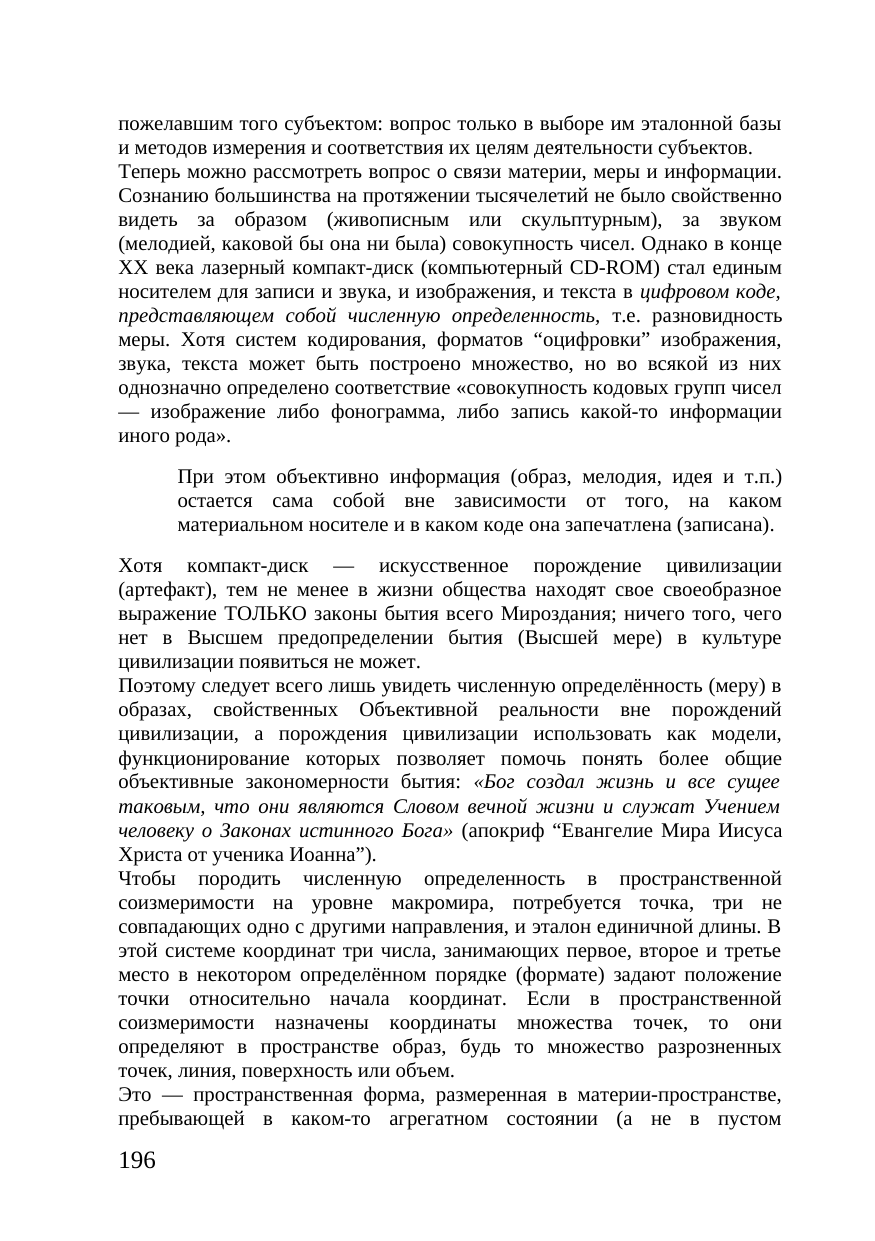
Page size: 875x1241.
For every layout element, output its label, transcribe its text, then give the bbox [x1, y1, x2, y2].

text Чтобы породить численную определенность в пространственной соизмеримости на уровне макромира, потребуется точка, три не совпадающих одно с другими направления, и эталон единичной длины. В этой системе координат три числа, занимающих первое, второе и третье место в некотором определённом порядке (формате) задают положение точки относительно начала координат. Если в пространственной соизмеримости назначены координаты множества точек, то они определяют в пространстве образ, будь то множество разрозненных точек, линия, поверхность или объем. [118, 866, 783, 1082]
text Теперь можно рассмотреть вопрос о связи материи, меры и информации. Сознанию большинства на протяжении тысячелетий не было свойственно видеть за образом (живописным или скульптурным), за звуком (мелодией, каковой бы она ни была) совокупность чисел. Однако в конце ХХ века лазерный компакт-диск (компьютерный CD-ROM) стал единым носителем для записи и звука, и изображения, и текста в цифровом коде, представляющем собой численную определенность, т.е. разновидность меры. Хотя систем кодирования, форматов “оцифровки” изображения, звука, текста может быть построено множество, но во всякой из них однозначно определено соответствие «совокупность кодовых групп чисел — изображение либо фонограмма, либо запись какой-то информации иного рода». [118, 159, 783, 447]
text Это — пространственная форма, размеренная в материи-пространстве, пребывающей в каком-то агрегатном состоянии (а не в пустом [118, 1082, 783, 1130]
text Поэтому следует всего лишь увидеть численную определённость (меру) в образах, свойственных Объективной реальности вне порождений цивилизации, а порождения цивилизации использовать как модели, функционирование которых позволяет помочь понять более общие объективные закономерности бытия: «Бог создал жизнь и все сущее таковым, что они являются Словом вечной жизни и служат Учением человеку о Законах истинного Бога» (апокриф “Евангелие Мира Иисуса Христа от ученика Иоанна”). [118, 673, 783, 866]
text При этом объективно информация (образ, мелодия, идея и т.п.) остается сама собой вне зависимости от того, на каком материальном носителе и в каком коде она запечатлена (записана). [177, 464, 783, 536]
text Хотя компакт-диск — искусственное порождение цивилизации (артефакт), тем не менее в жизни общества находят свое своеобразное выражение ТОЛЬКО законы бытия всего Мироздания; ничего того, чего нет в Высшем предопределении бытия (Высшей мере) в культуре цивилизации появиться не может. [118, 553, 783, 673]
text пожелавшим того субъектом: вопрос только в выборе им эталонной базы и методов измерения и соответствия их целям деятельности субъектов. [118, 111, 783, 159]
